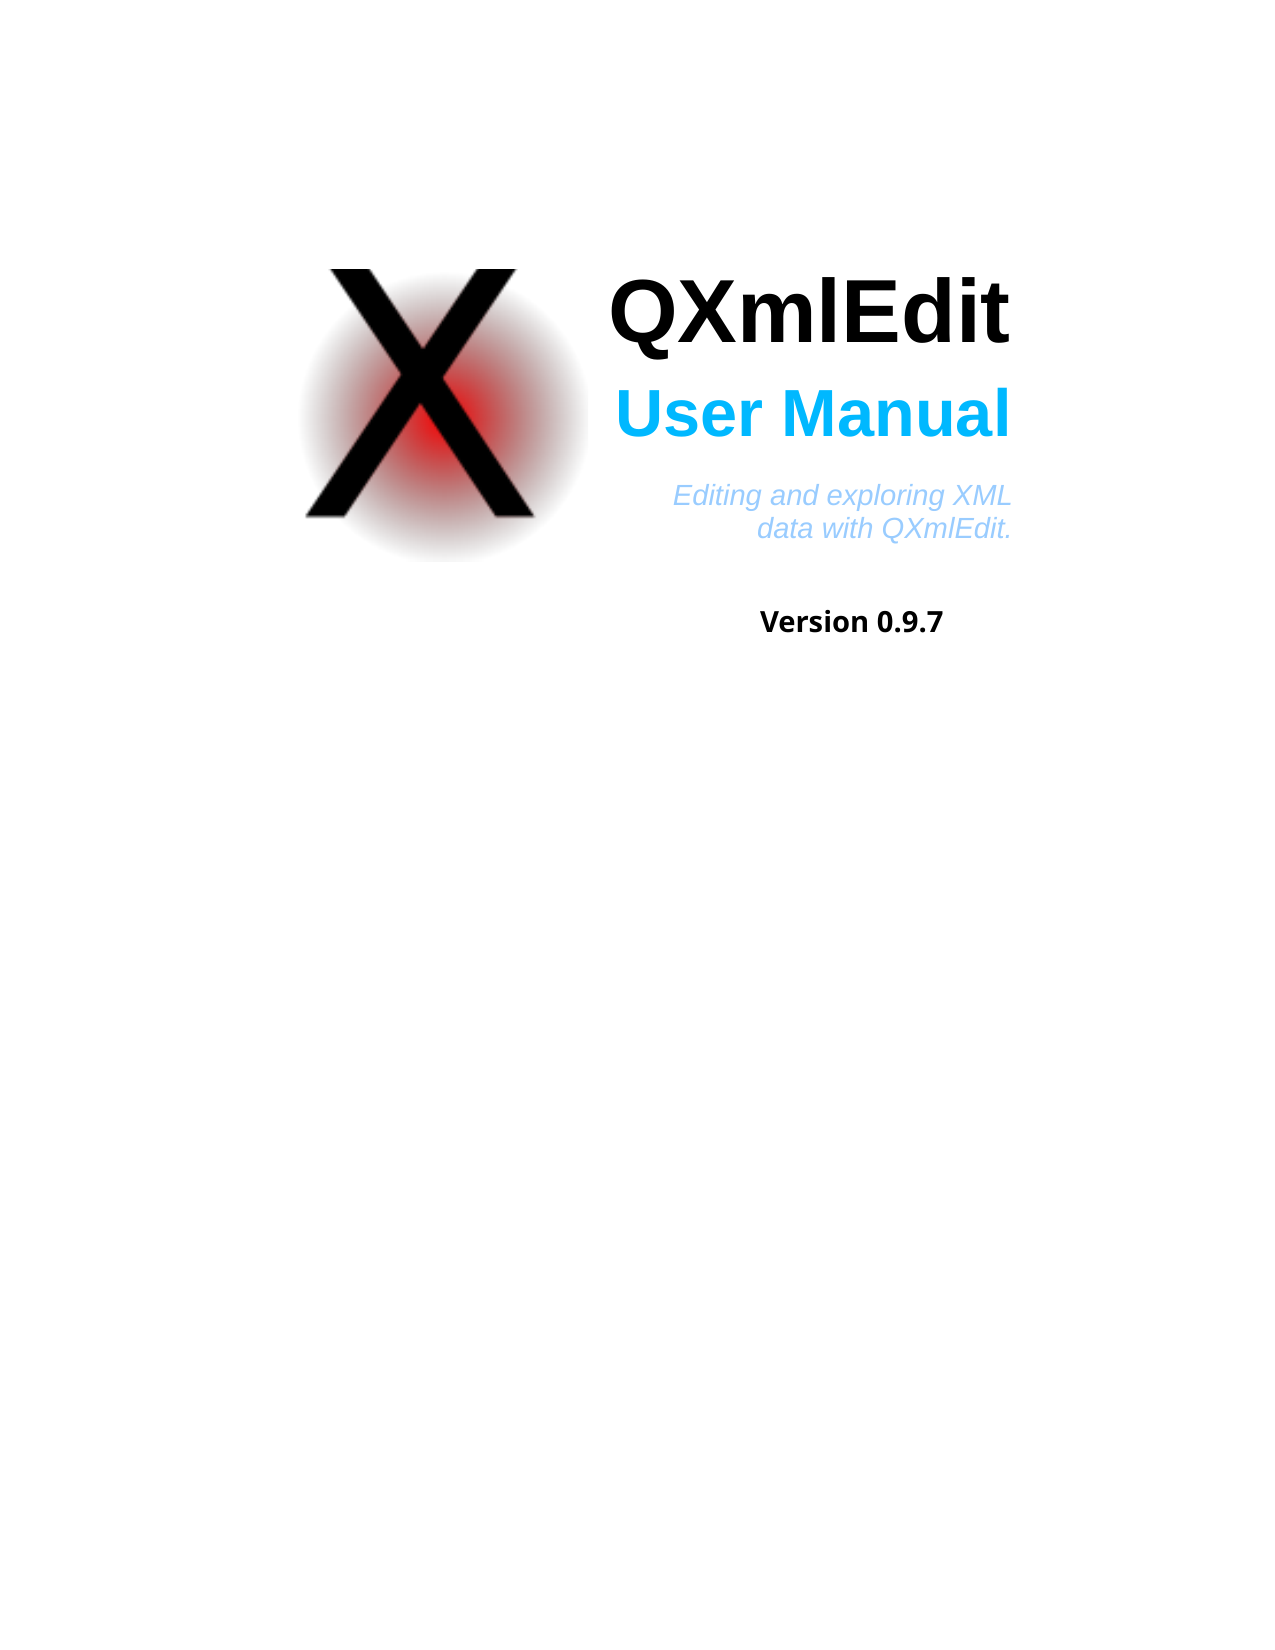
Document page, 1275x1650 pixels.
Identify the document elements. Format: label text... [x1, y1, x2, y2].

text Editing and exploring XML data with QXmlEdit. [638, 478, 1016, 545]
text QXmlEdit [187, 258, 1016, 361]
text [187, 374, 295, 451]
text User Manual [589, 374, 1016, 451]
text Version 0.9.7 [187, 601, 1016, 641]
picture [295, 269, 589, 562]
